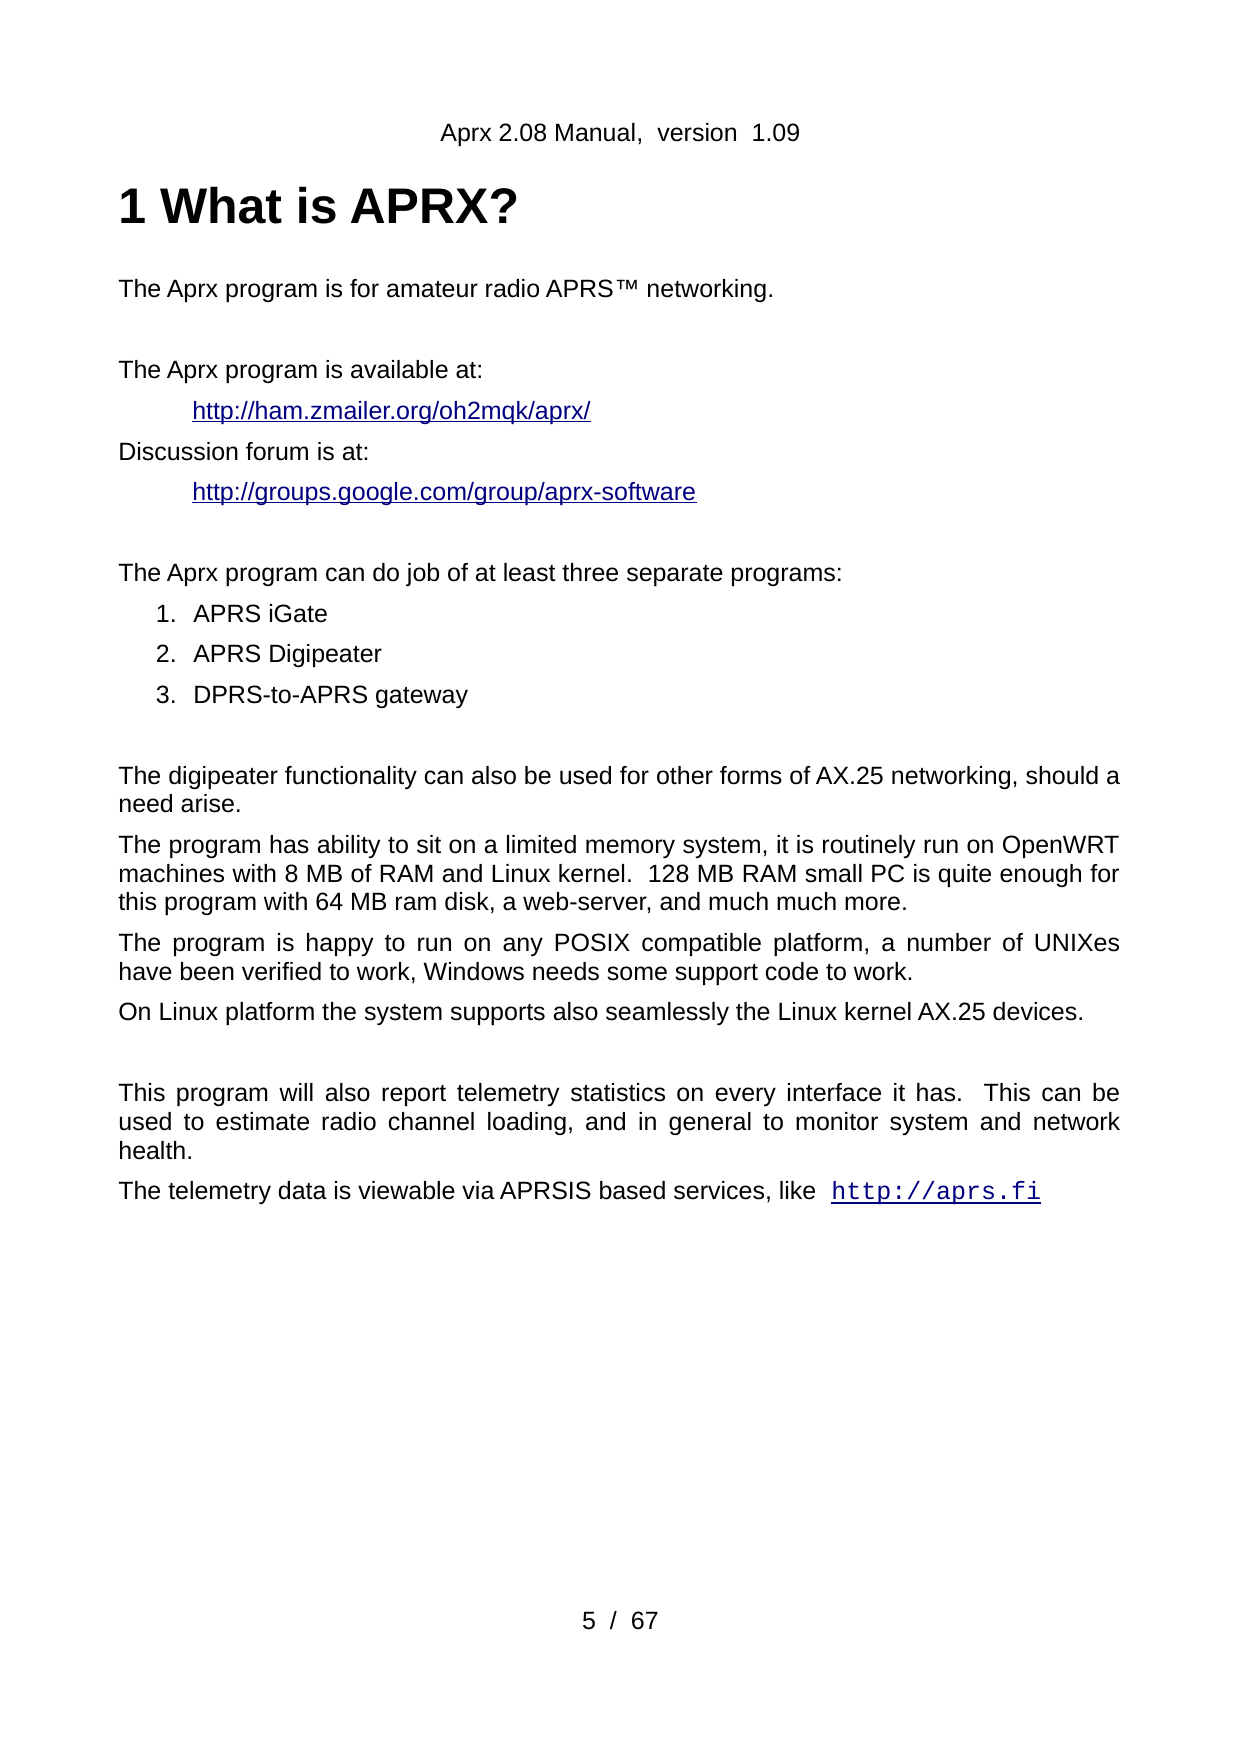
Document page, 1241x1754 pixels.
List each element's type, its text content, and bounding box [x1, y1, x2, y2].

text The Aprx program can do job of at least three separate programs: [118, 558, 1122, 587]
text Discussion forum is at: [118, 436, 1122, 465]
text The Aprx program is for amateur radio APRS™ networking. [118, 274, 1122, 303]
text The Aprx program is available at: [118, 355, 1122, 384]
text On Linux platform the system supports also seamlessly the Linux kernel AX.25 devices. [118, 997, 1122, 1026]
list DPRS-to-APRS gateway [156, 679, 1122, 708]
text The program has ability to sit on a limited memory system, it is routinely run on OpenWRT machines with 8 MB of RAM and Linux kernel. 128 MB RAM small PC is quite enough for this program with 64 MB ram disk, a web-server, and much much more. [118, 830, 1122, 916]
list APRS iGate [156, 598, 1122, 627]
text This program will also report telemetry statistics on every interface it has. This can be used to estimate radio channel loading, and in general to monitor system and network health. [118, 1078, 1122, 1164]
list APRS Digipeater [156, 639, 1122, 668]
text The program is happy to run on any POSIX compatible platform, a number of UNIXes have been verified to work, Windows needs some support code to work. [118, 928, 1122, 985]
text http://ham.zmailer.org/oh2mqk/aprx/ [118, 396, 1122, 425]
text http://groups.google.com/group/aprx-software [118, 477, 1122, 506]
text The telemetry data is viewable via APRSIS based services, like http://aprs.fi [118, 1176, 1122, 1207]
text The digipeater functionality can also be used for other forms of AX.25 networking, should a need arise. [118, 761, 1122, 818]
subtitle What is APRX? [118, 176, 1122, 234]
